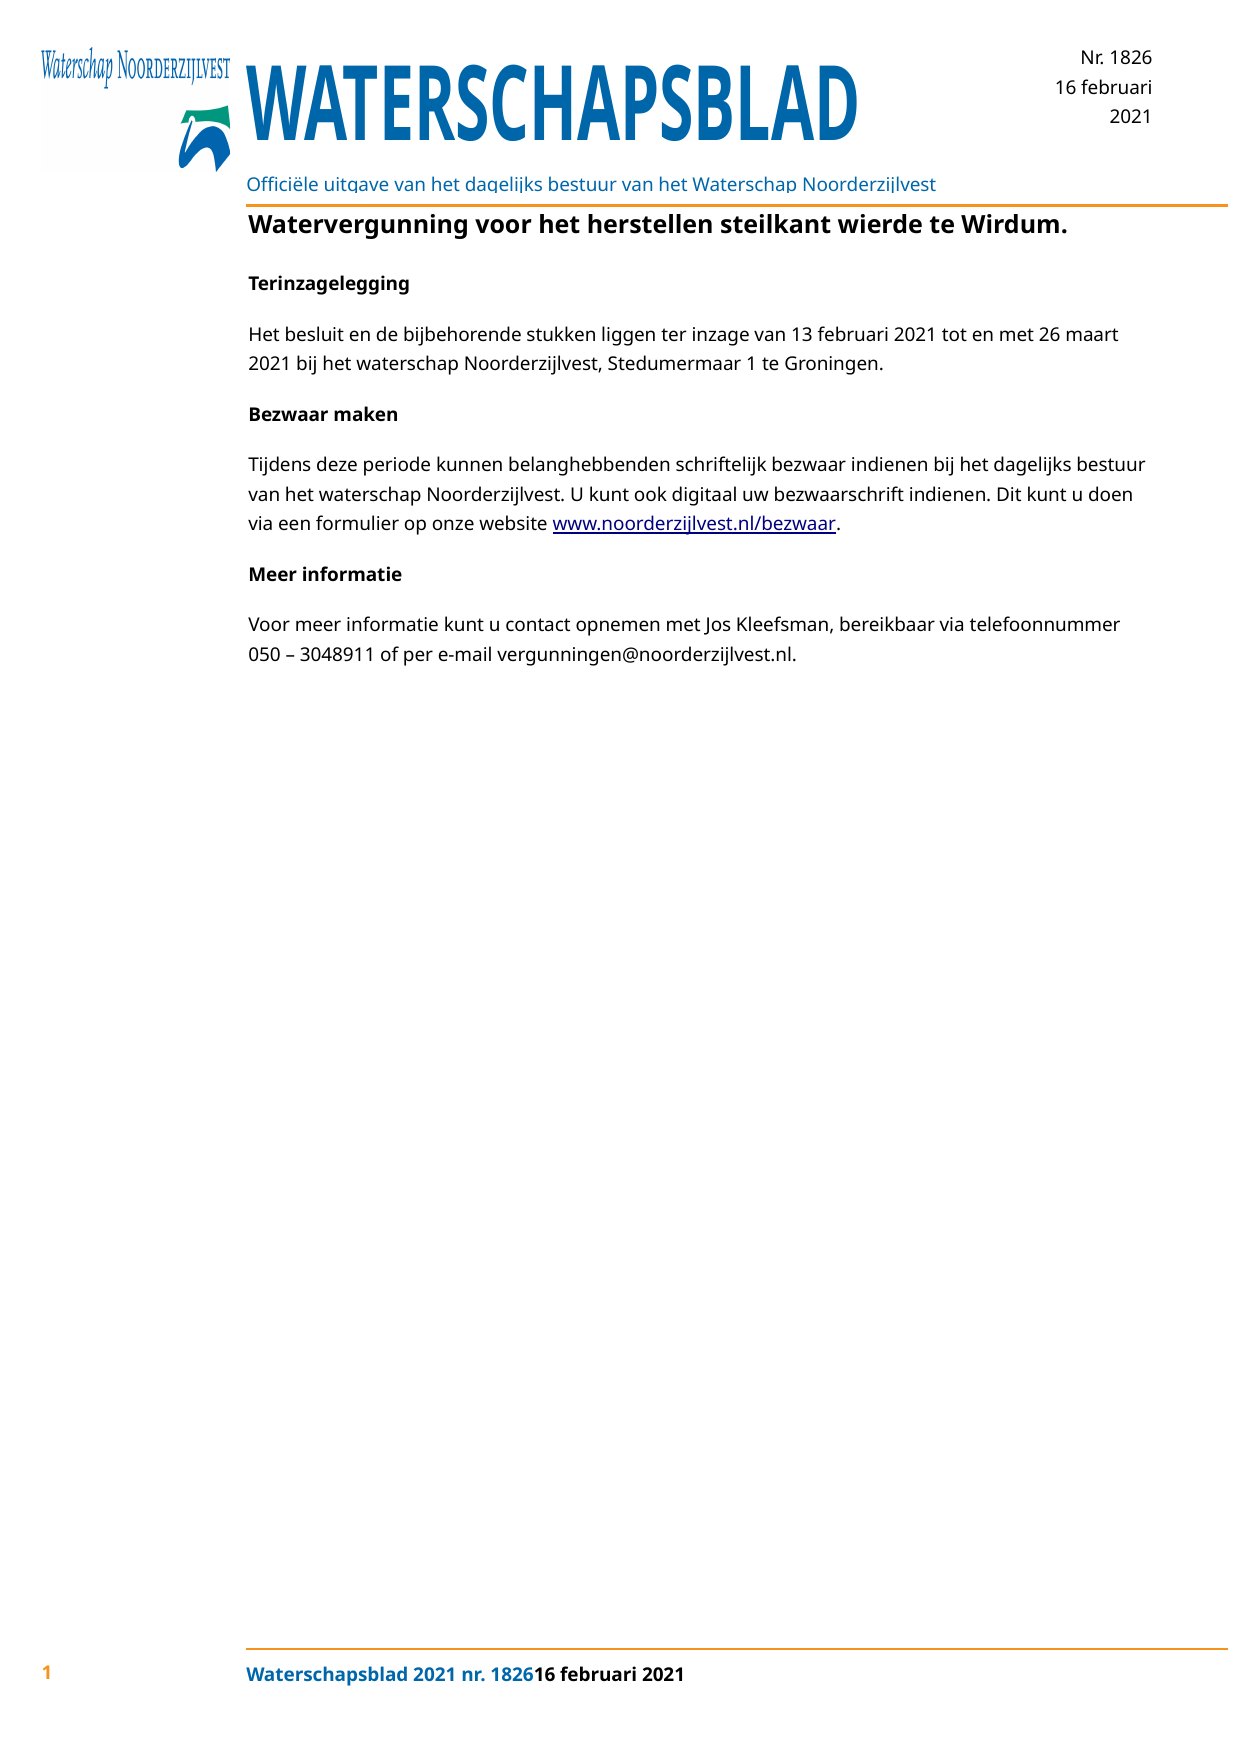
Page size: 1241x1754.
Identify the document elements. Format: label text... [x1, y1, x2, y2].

text Tijdens deze periode kunnen belanghebbenden schriftelijk bezwaar indienen bij het dagelijks bestuur van het waterschap Noorderzijlvest. U kunt ook digitaal uw bezwaarschrift indienen. Dit kunt u doen via een formulier op onze website www.noorderzijlvest.nl/bezwaar. [248, 451, 1152, 536]
picture [41, 47, 231, 172]
text Bezwaar maken [248, 401, 1152, 426]
text Het besluit en de bijbehorende stukken liggen ter inzage van 13 februari 2021 tot en met 26 maart 2021 bij het waterschap Noorderzijlvest, Stedumermaar 1 te Groningen. [248, 321, 1152, 376]
text Watervergunning voor het herstellen steilkant wierde te Wirdum. [248, 207, 1152, 241]
text Terinzagelegging [248, 270, 1152, 296]
text Meer informatie [248, 561, 1152, 586]
text Voor meer informatie kunt u contact opnemen met Jos Kleefsman, bereikbaar via telefoonnummer 050 – 3048911 of per e-mail vergunningen@noorderzijlvest.nl. [248, 611, 1152, 666]
